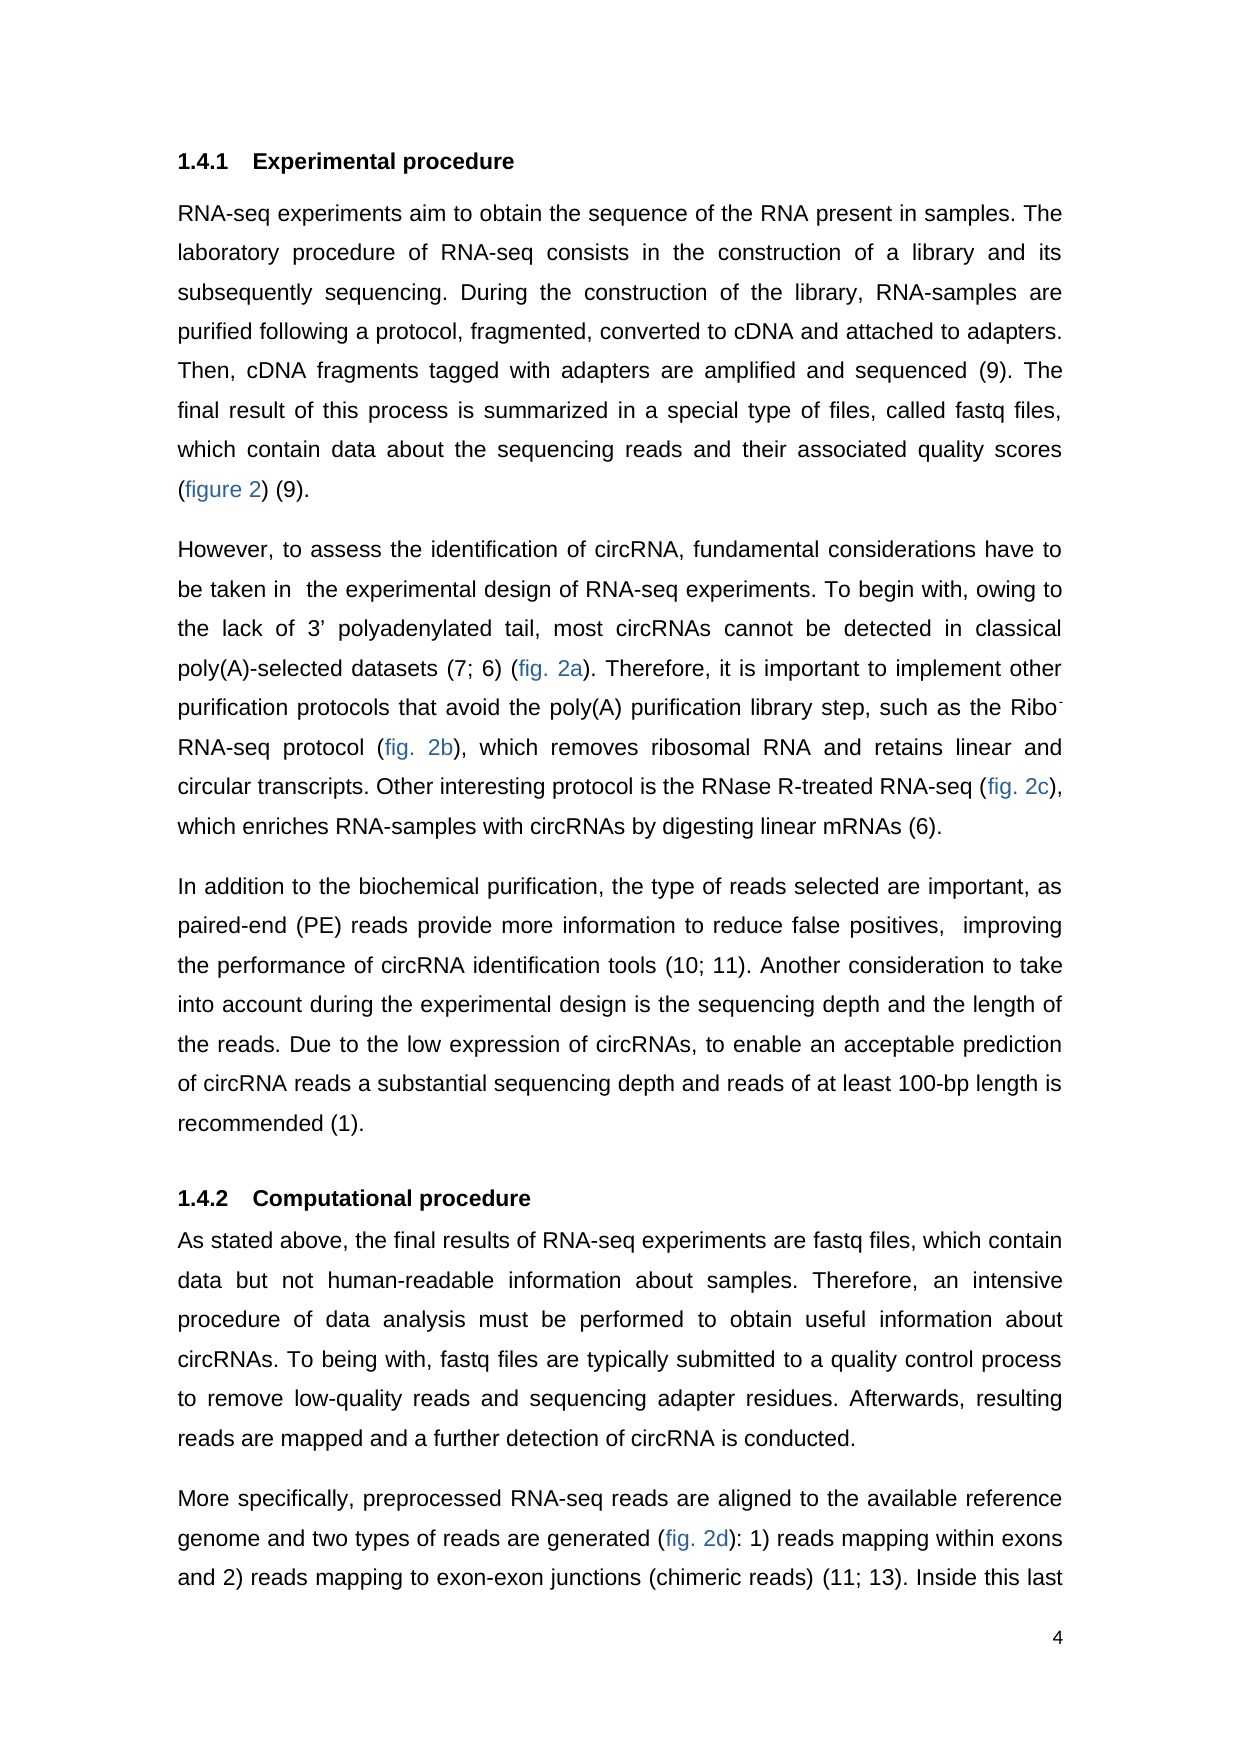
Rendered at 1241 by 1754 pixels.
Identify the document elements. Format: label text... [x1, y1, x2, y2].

text More specifically, preprocessed RNA-seq reads are aligned to the available reference genome and two types of reads are generated (fig. 2d): 1) reads mapping within exons and 2) reads mapping to exon-exon junctions (chimeric reads) (11; 13). Inside this last [177, 1485, 1063, 1590]
text However, to assess the identification of circRNA, fundamental considerations have to be taken in the experimental design of RNA-seq experiments. To begin with, owing to the lack of 3’ polyadenylated tail, most circRNAs cannot be detected in classical poly(A)-selected datasets (7; 6) (fig. 2a). Therefore, it is important to implement other purification protocols that avoid the poly(A) purification library step, such as the Ribo- RNA-seq protocol (fig. 2b), which removes ribosomal RNA and retains linear and circular transcripts. Other interesting protocol is the RNase R-treated RNA-seq (fig. 2c), which enriches RNA-samples with circRNAs by digesting linear mRNAs (6). [177, 536, 1063, 839]
text RNA-seq experiments aim to obtain the sequence of the RNA present in samples. The laboratory procedure of RNA-seq consists in the construction of a library and its subsequently sequencing. During the construction of the library, RNA-samples are purified following a protocol, fragmented, converted to cDNA and attached to adapters. Then, cDNA fragments tagged with adapters are amplified and sequenced (9). The final result of this process is summarized in a special type of files, called fastq files, which contain data about the sequencing reads and their associated quality scores (figure 2) (9). [177, 199, 1063, 502]
text As stated above, the final results of RNA-seq experiments are fastq files, which contain data but not human-readable information about samples. Therefore, an intensive procedure of data analysis must be performed to obtain useful information about circRNAs. To being with, fastq files are typically submitted to a quality control process to remove low-quality reads and sequencing adapter residues. Afterwards, resulting reads are mapped and a further detection of circRNA is conducted. [177, 1227, 1063, 1451]
subtitle Experimental procedure [177, 148, 1063, 174]
subtitle Computational procedure [177, 1185, 1063, 1211]
text In addition to the biochemical purification, the type of reads selected are important, as paired-end (PE) reads provide more information to reduce false positives, improving the performance of circRNA identification tools (10; 11). Another consideration to take into account during the experimental design is the sequencing depth and the length of the reads. Due to the low expression of circRNAs, to enable an acceptable prediction of circRNA reads a substantial sequencing depth and reads of at least 100-bp length is recommended (1). [177, 873, 1063, 1136]
